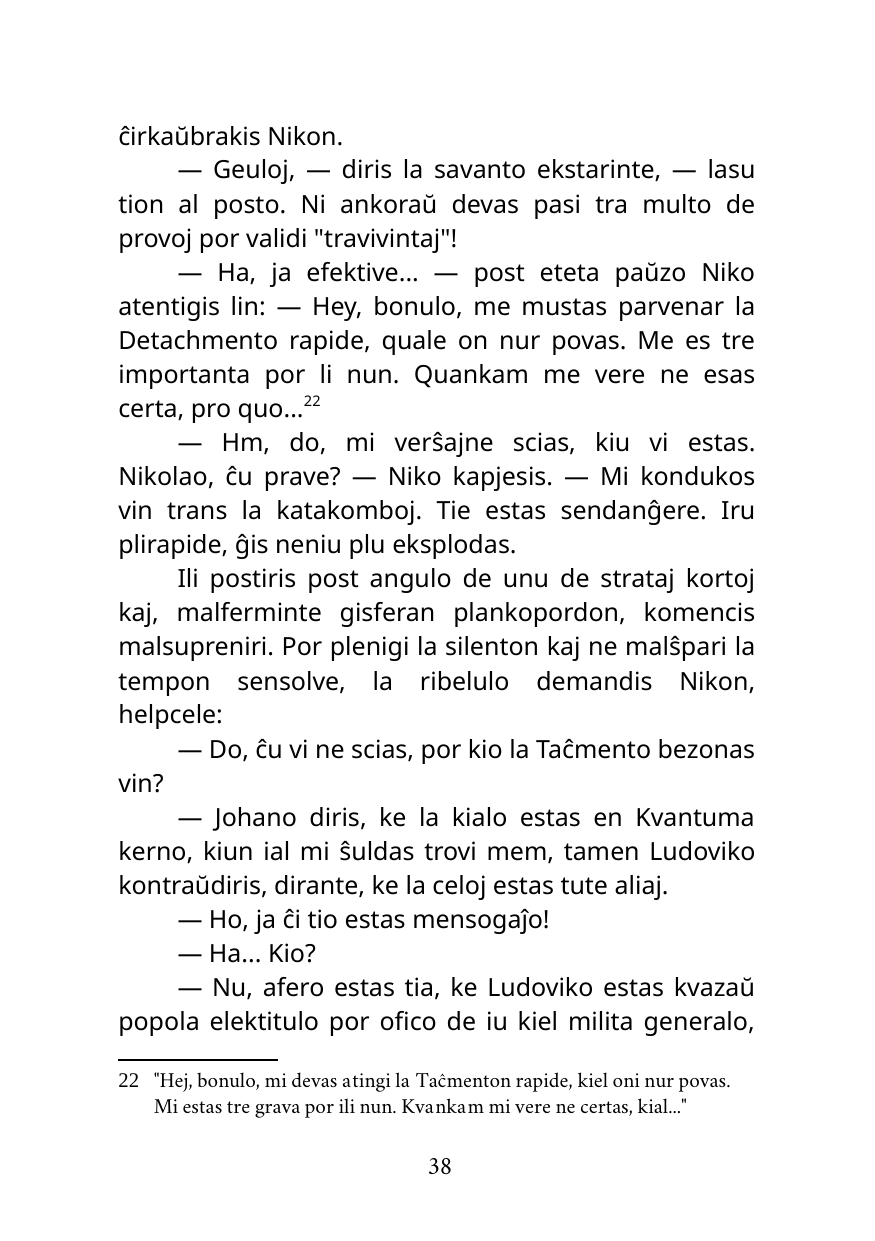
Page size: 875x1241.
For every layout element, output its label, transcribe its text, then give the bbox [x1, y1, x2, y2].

text "Hej, bonulo, mi devas atingi la Taĉmenton rapide, kiel oni nur povas. Mi estas tre grava por ili nun. Kvankam mi vere ne certas, kial..." [118, 1066, 756, 1119]
text — Hm, do, mi verŝajne scias, kiu vi estas. Nikolao, ĉu prave? — Niko kapjesis. — Mi kondukos vin trans la katakomboj. Tie estas sendanĝere. Iru plirapide, ĝis neniu plu eksplodas. [118, 425, 756, 561]
text — Geuloj, — diris la savanto ekstarinte, — lasu tion al posto. Ni ankoraŭ devas pasi tra multo de provoj por validi "travivintaj"! [118, 152, 756, 254]
text — Ha... Kio? [118, 936, 756, 970]
text — Do, ĉu vi ne scias, por kio la Taĉmento bezonas vin? [118, 731, 756, 799]
text ĉirkaŭbrakis Nikon. [118, 118, 756, 152]
text — Ha, ja efektive... — post eteta paŭzo Niko atentigis lin: — Hey, bonulo, me mustas parvenar la Detachmento rapide, quale on nur povas. Me es tre importanta por li nun. Quankam me vere ne esas certa, pro quo... [118, 254, 756, 425]
text — Nu, afero estas tia, ke Ludoviko estas kvazaŭ popola elektitulo por ofico de iu kiel milita generalo, [118, 970, 756, 1038]
text — Johano diris, ke la kialo estas en Kvantuma kerno, kiun ial mi ŝuldas trovi mem, tamen Ludoviko kontraŭdiris, dirante, ke la celoj estas tute aliaj. [118, 799, 756, 902]
text Ili postiris post angulo de unu de strataj kortoj kaj, malferminte gisferan plankopordon, komencis malsupreniri. Por plenigi la silenton kaj ne malŝpari la tempon sensolve, la ribelulo demandis Nikon, helpcele: [118, 561, 756, 731]
text — Ho, ja ĉi tio estas mensogaĵo! [118, 902, 756, 936]
